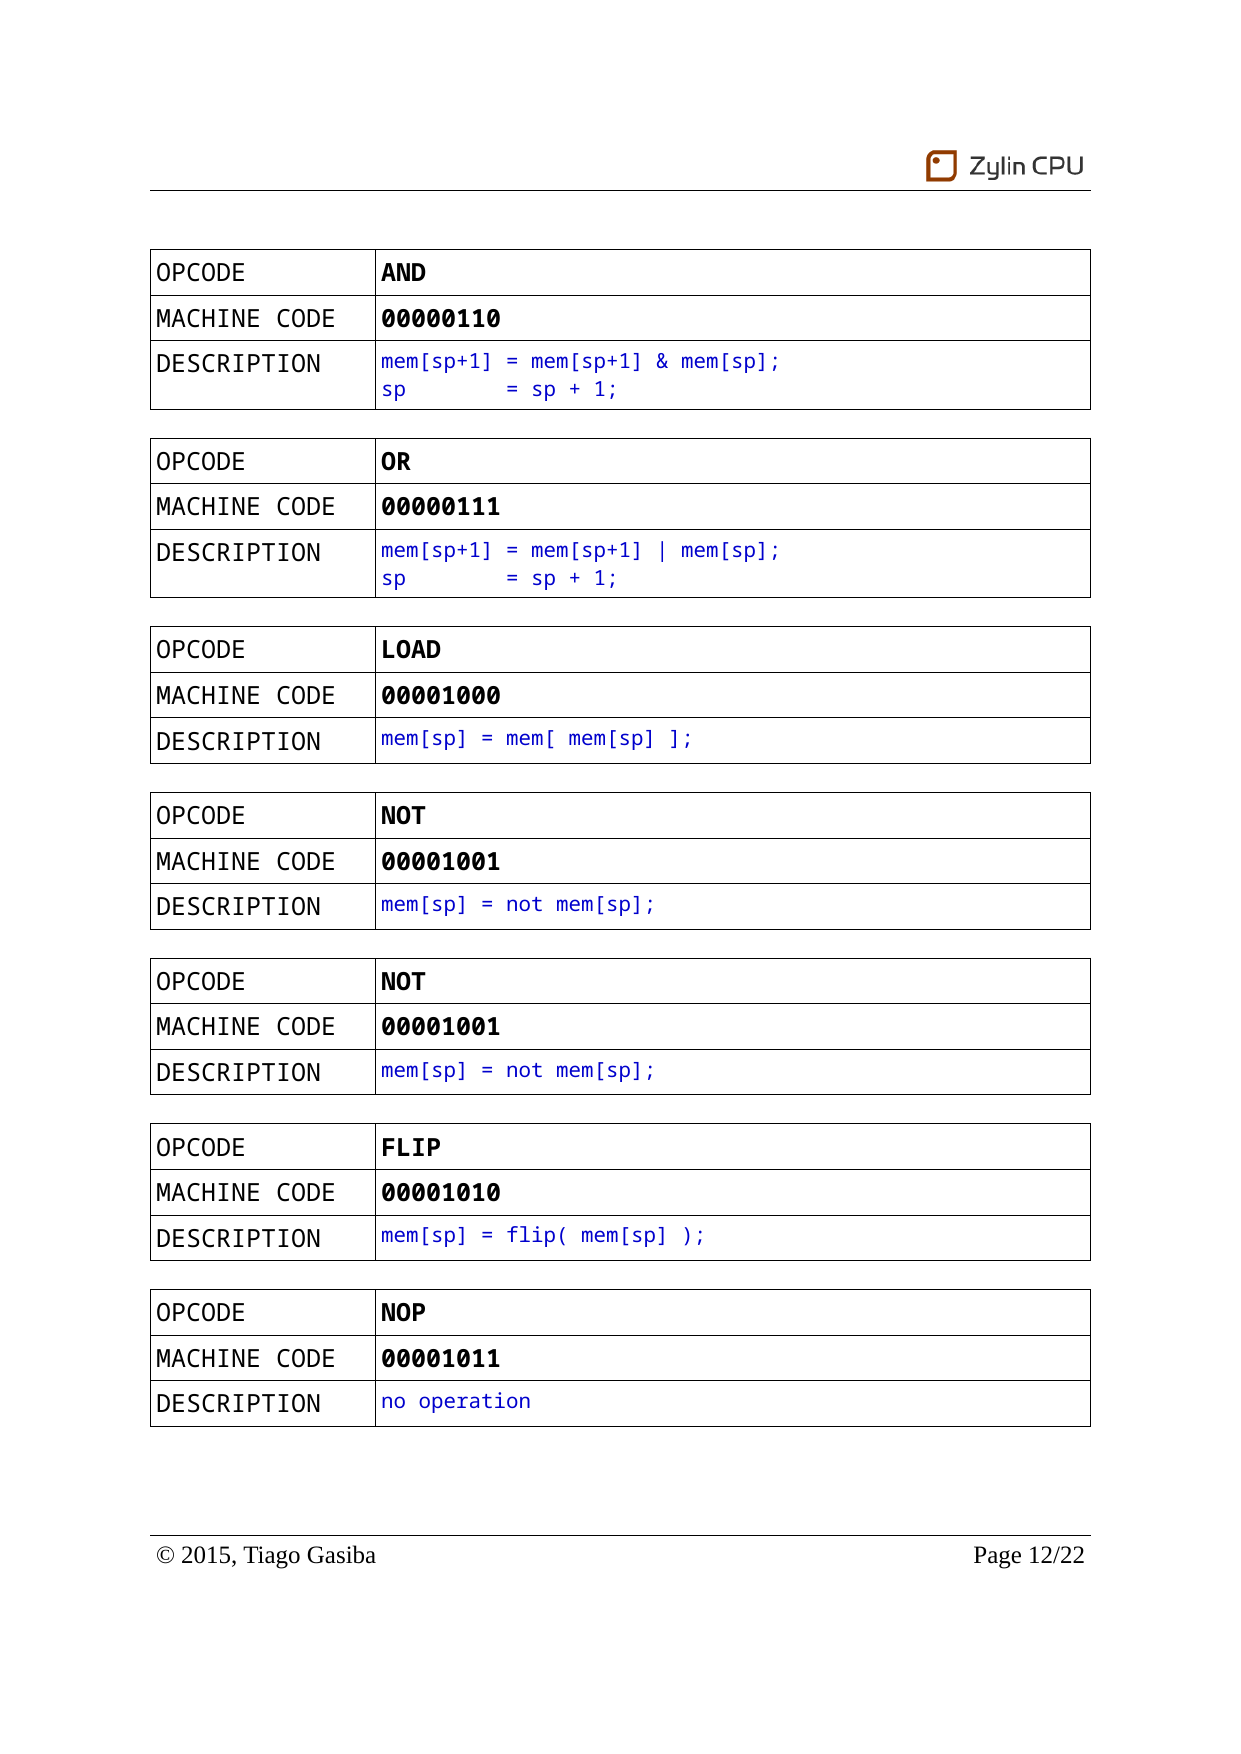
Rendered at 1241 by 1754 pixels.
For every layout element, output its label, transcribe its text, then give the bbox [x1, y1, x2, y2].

table_cell 00001001 [376, 839, 1090, 883]
table_header OR [376, 439, 1090, 483]
table_cell MACHINE CODE [151, 296, 375, 340]
table_cell MACHINE CODE [151, 1170, 375, 1215]
table_cell DESCRIPTION [151, 718, 375, 763]
table_cell no operation [376, 1381, 1090, 1426]
table_header OPCODE [151, 1290, 375, 1335]
table_cell mem[sp] = mem[ mem[sp] ]; [376, 718, 1090, 763]
table_header NOT [376, 793, 1090, 838]
table_cell 00000111 [376, 484, 1090, 529]
table_cell MACHINE CODE [151, 1004, 375, 1049]
table_cell 00001000 [376, 673, 1090, 717]
table_cell 00001001 [376, 1004, 1090, 1049]
table_cell DESCRIPTION [151, 341, 375, 409]
picture [922, 148, 1151, 185]
table_cell mem[sp] = not mem[sp]; [376, 1050, 1090, 1094]
table_cell MACHINE CODE [151, 673, 375, 717]
table_cell MACHINE CODE [151, 484, 375, 529]
table_cell 00001010 [376, 1170, 1090, 1215]
table_header AND [376, 250, 1090, 295]
table_header OPCODE [151, 627, 375, 672]
table_header NOP [376, 1290, 1090, 1335]
table_cell mem[sp] = flip( mem[sp] ); [376, 1216, 1090, 1260]
table_header OPCODE [151, 250, 375, 295]
table_header LOAD [376, 627, 1090, 672]
table_cell DESCRIPTION [151, 1216, 375, 1260]
table_cell mem[sp] = not mem[sp]; [376, 884, 1090, 929]
table_header OPCODE [151, 1124, 375, 1169]
table_cell DESCRIPTION [151, 1050, 375, 1094]
table_header FLIP [376, 1124, 1090, 1169]
table_cell 00000110 [376, 296, 1090, 340]
table_header OPCODE [151, 959, 375, 1003]
table_cell 00001011 [376, 1336, 1090, 1380]
table_cell DESCRIPTION [151, 1381, 375, 1426]
table_cell DESCRIPTION [151, 884, 375, 929]
table_cell DESCRIPTION [151, 530, 375, 597]
table_header OPCODE [151, 439, 375, 483]
table_cell mem[sp+1] = mem[sp+1] & mem[sp]; sp = sp + 1; [376, 341, 1090, 409]
table_cell MACHINE CODE [151, 839, 375, 883]
table_header OPCODE [151, 793, 375, 838]
table_cell mem[sp+1] = mem[sp+1] | mem[sp]; sp = sp + 1; [376, 530, 1090, 597]
table_cell MACHINE CODE [151, 1336, 375, 1380]
table_header NOT [376, 959, 1090, 1003]
